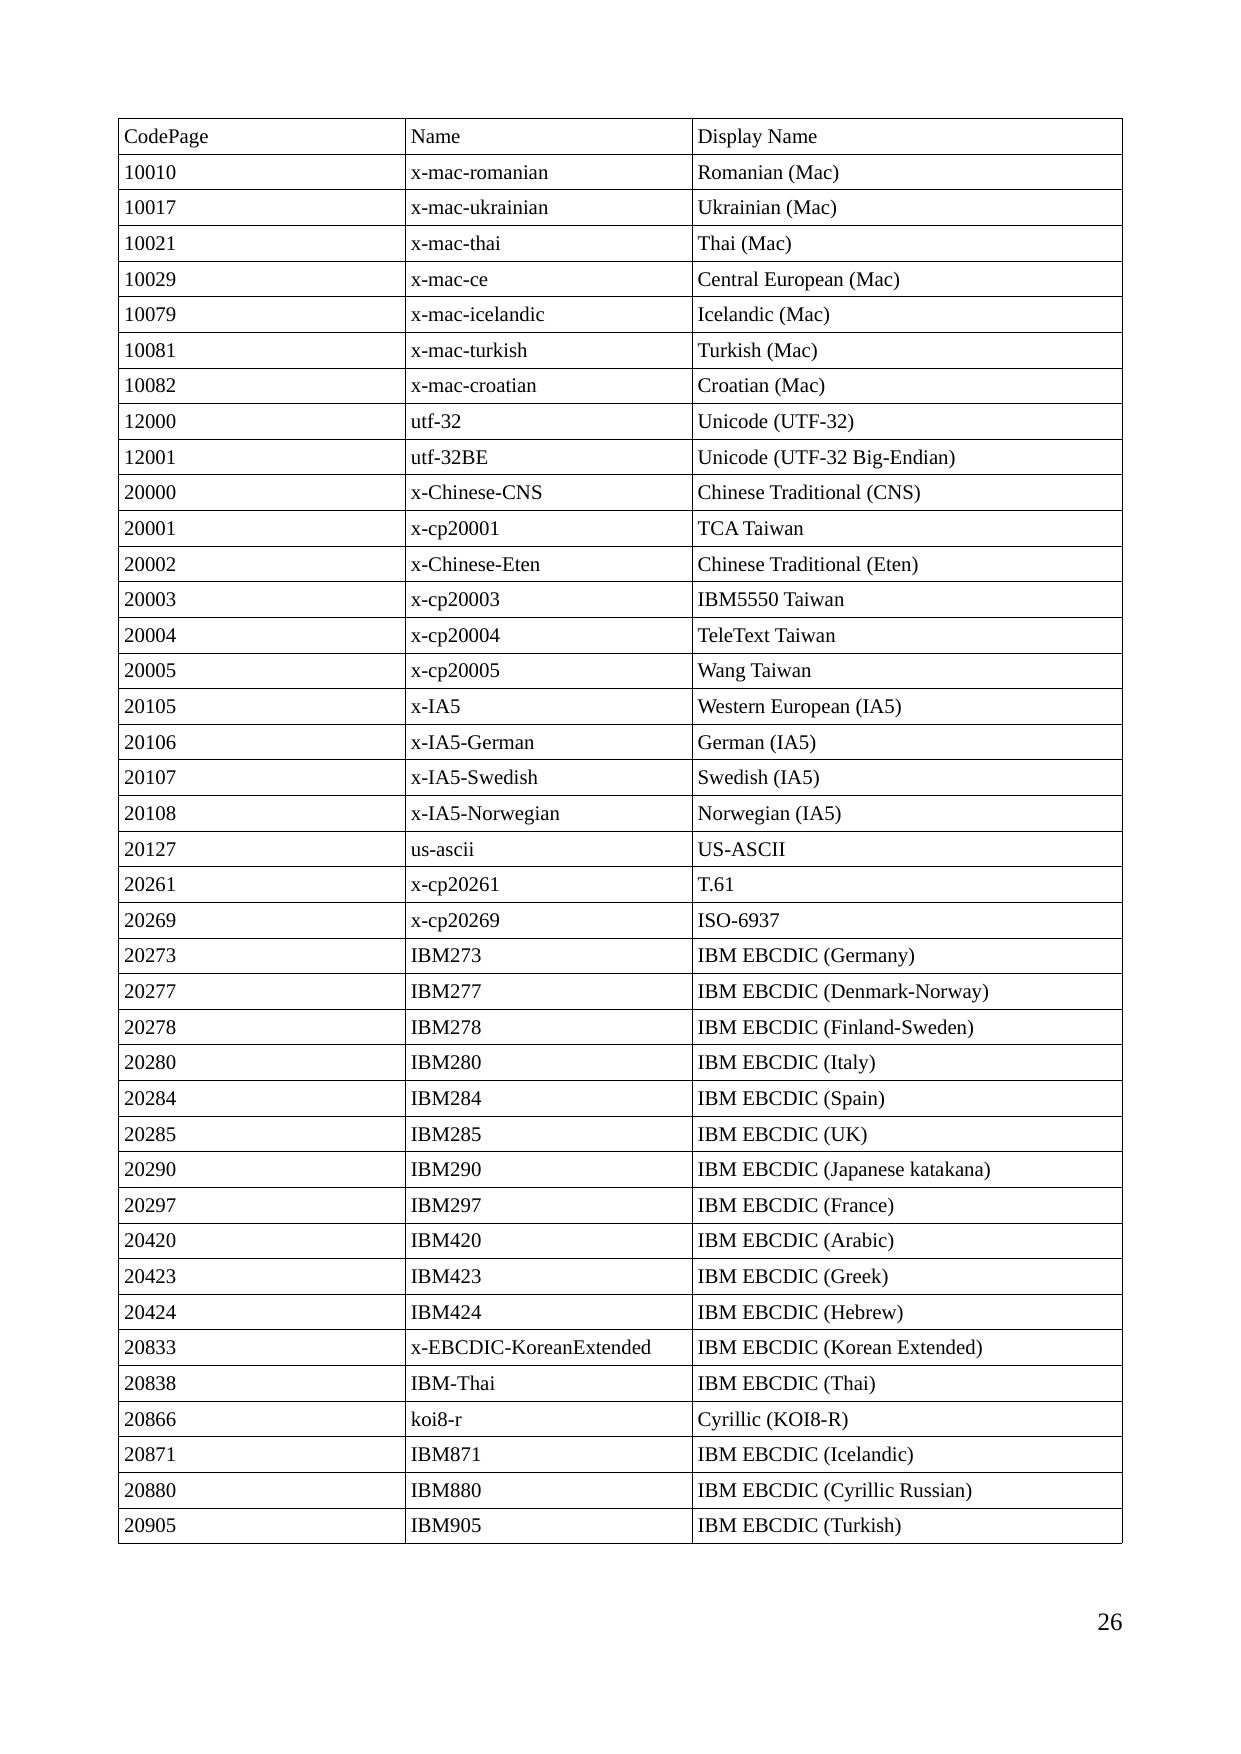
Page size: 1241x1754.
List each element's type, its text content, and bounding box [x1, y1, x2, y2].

table_cell x-EBCDIC-KoreanExtended [406, 1330, 692, 1365]
table_cell IBM277 [406, 974, 692, 1009]
table_cell Chinese Traditional (Eten) [693, 547, 1122, 581]
table_cell x-cp20005 [406, 654, 692, 688]
table_cell Unicode (UTF-32) [693, 404, 1122, 439]
table_cell 20420 [119, 1224, 405, 1258]
table_cell 10021 [119, 226, 405, 261]
table_cell x-mac-croatian [406, 369, 692, 403]
table_cell x-IA5-German [406, 725, 692, 759]
table_cell 20280 [119, 1045, 405, 1080]
table_cell IBM EBCDIC (Hebrew) [693, 1295, 1122, 1329]
table_cell x-mac-ce [406, 262, 692, 296]
table_cell IBM EBCDIC (France) [693, 1188, 1122, 1222]
table_cell IBM EBCDIC (Italy) [693, 1045, 1122, 1080]
table_cell IBM EBCDIC (Arabic) [693, 1224, 1122, 1258]
table_cell IBM290 [406, 1152, 692, 1187]
table_cell x-cp20261 [406, 867, 692, 902]
table_cell TeleText Taiwan [693, 618, 1122, 652]
table_cell IBM278 [406, 1010, 692, 1044]
table_cell IBM EBCDIC (Denmark-Norway) [693, 974, 1122, 1009]
table_cell IBM423 [406, 1259, 692, 1294]
table_cell 20000 [119, 475, 405, 510]
table_cell Swedish (IA5) [693, 760, 1122, 795]
table_cell utf-32BE [406, 440, 692, 474]
table_cell x-cp20269 [406, 903, 692, 937]
table_cell 10029 [119, 262, 405, 296]
table_cell us-ascii [406, 832, 692, 866]
table_cell x-Chinese-CNS [406, 475, 692, 510]
table_cell IBM EBCDIC (UK) [693, 1117, 1122, 1151]
table_cell IBM EBCDIC (Turkish) [693, 1509, 1122, 1543]
table_cell 20002 [119, 547, 405, 581]
table_cell 20424 [119, 1295, 405, 1329]
table_cell 20284 [119, 1081, 405, 1116]
table_cell IBM EBCDIC (Korean Extended) [693, 1330, 1122, 1365]
table_cell 20866 [119, 1402, 405, 1436]
table_cell T.61 [693, 867, 1122, 902]
table_cell IBM EBCDIC (Icelandic) [693, 1437, 1122, 1472]
table_cell Thai (Mac) [693, 226, 1122, 261]
table_cell Turkish (Mac) [693, 333, 1122, 367]
table_cell IBM EBCDIC (Japanese katakana) [693, 1152, 1122, 1187]
table_cell IBM880 [406, 1473, 692, 1507]
table_cell 20005 [119, 654, 405, 688]
table_cell Cyrillic (KOI8-R) [693, 1402, 1122, 1436]
table_cell 20833 [119, 1330, 405, 1365]
table_cell IBM EBCDIC (Germany) [693, 939, 1122, 973]
table_cell 10017 [119, 190, 405, 225]
table_cell Icelandic (Mac) [693, 297, 1122, 332]
table_cell 20261 [119, 867, 405, 902]
table_header Display Name [693, 119, 1122, 154]
table_cell IBM424 [406, 1295, 692, 1329]
table_cell ISO-6937 [693, 903, 1122, 937]
table_cell 20905 [119, 1509, 405, 1543]
table_cell 10081 [119, 333, 405, 367]
table_cell 20290 [119, 1152, 405, 1187]
table_cell IBM280 [406, 1045, 692, 1080]
table_cell 20277 [119, 974, 405, 1009]
table_cell x-cp20003 [406, 582, 692, 617]
table_cell Wang Taiwan [693, 654, 1122, 688]
table_cell Romanian (Mac) [693, 155, 1122, 189]
table_cell 20278 [119, 1010, 405, 1044]
table_cell IBM EBCDIC (Spain) [693, 1081, 1122, 1116]
table_cell Ukrainian (Mac) [693, 190, 1122, 225]
table_cell Western European (IA5) [693, 689, 1122, 724]
table_cell x-Chinese-Eten [406, 547, 692, 581]
table_cell utf-32 [406, 404, 692, 439]
table_cell 20127 [119, 832, 405, 866]
table_cell x-cp20004 [406, 618, 692, 652]
table_cell 10010 [119, 155, 405, 189]
table_cell x-mac-turkish [406, 333, 692, 367]
table_cell 20838 [119, 1366, 405, 1401]
table_cell IBM284 [406, 1081, 692, 1116]
table_cell x-mac-icelandic [406, 297, 692, 332]
table_cell 20285 [119, 1117, 405, 1151]
table_header CodePage [119, 119, 405, 154]
table_cell IBM285 [406, 1117, 692, 1151]
table_cell 20297 [119, 1188, 405, 1222]
table_cell TCA Taiwan [693, 511, 1122, 546]
table_cell 20004 [119, 618, 405, 652]
table_cell 20871 [119, 1437, 405, 1472]
table_cell Unicode (UTF-32 Big-Endian) [693, 440, 1122, 474]
table_cell 20273 [119, 939, 405, 973]
table_cell koi8-r [406, 1402, 692, 1436]
table_cell IBM-Thai [406, 1366, 692, 1401]
table_cell 20880 [119, 1473, 405, 1507]
table_cell IBM EBCDIC (Cyrillic Russian) [693, 1473, 1122, 1507]
table_cell 20001 [119, 511, 405, 546]
table_cell Chinese Traditional (CNS) [693, 475, 1122, 510]
table_cell x-IA5 [406, 689, 692, 724]
table_cell x-mac-thai [406, 226, 692, 261]
table_cell US-ASCII [693, 832, 1122, 866]
table_cell IBM905 [406, 1509, 692, 1543]
table_cell Central European (Mac) [693, 262, 1122, 296]
table_cell Norwegian (IA5) [693, 796, 1122, 831]
table_cell Croatian (Mac) [693, 369, 1122, 403]
table_cell 20105 [119, 689, 405, 724]
table_cell x-IA5-Swedish [406, 760, 692, 795]
table_cell IBM EBCDIC (Greek) [693, 1259, 1122, 1294]
table_cell x-IA5-Norwegian [406, 796, 692, 831]
table_cell 20423 [119, 1259, 405, 1294]
table_cell 20108 [119, 796, 405, 831]
table_cell 10079 [119, 297, 405, 332]
table_cell IBM5550 Taiwan [693, 582, 1122, 617]
table_cell IBM273 [406, 939, 692, 973]
table_cell x-mac-romanian [406, 155, 692, 189]
table_cell IBM420 [406, 1224, 692, 1258]
table_cell x-cp20001 [406, 511, 692, 546]
table_cell German (IA5) [693, 725, 1122, 759]
table_cell 12001 [119, 440, 405, 474]
table_cell IBM297 [406, 1188, 692, 1222]
table_cell x-mac-ukrainian [406, 190, 692, 225]
table_cell 20269 [119, 903, 405, 937]
table_cell IBM EBCDIC (Thai) [693, 1366, 1122, 1401]
table_cell 10082 [119, 369, 405, 403]
table_cell 20106 [119, 725, 405, 759]
table_cell IBM EBCDIC (Finland-Sweden) [693, 1010, 1122, 1044]
table_cell 20003 [119, 582, 405, 617]
table_cell 20107 [119, 760, 405, 795]
table_cell IBM871 [406, 1437, 692, 1472]
table_header Name [406, 119, 692, 154]
table_cell 12000 [119, 404, 405, 439]
